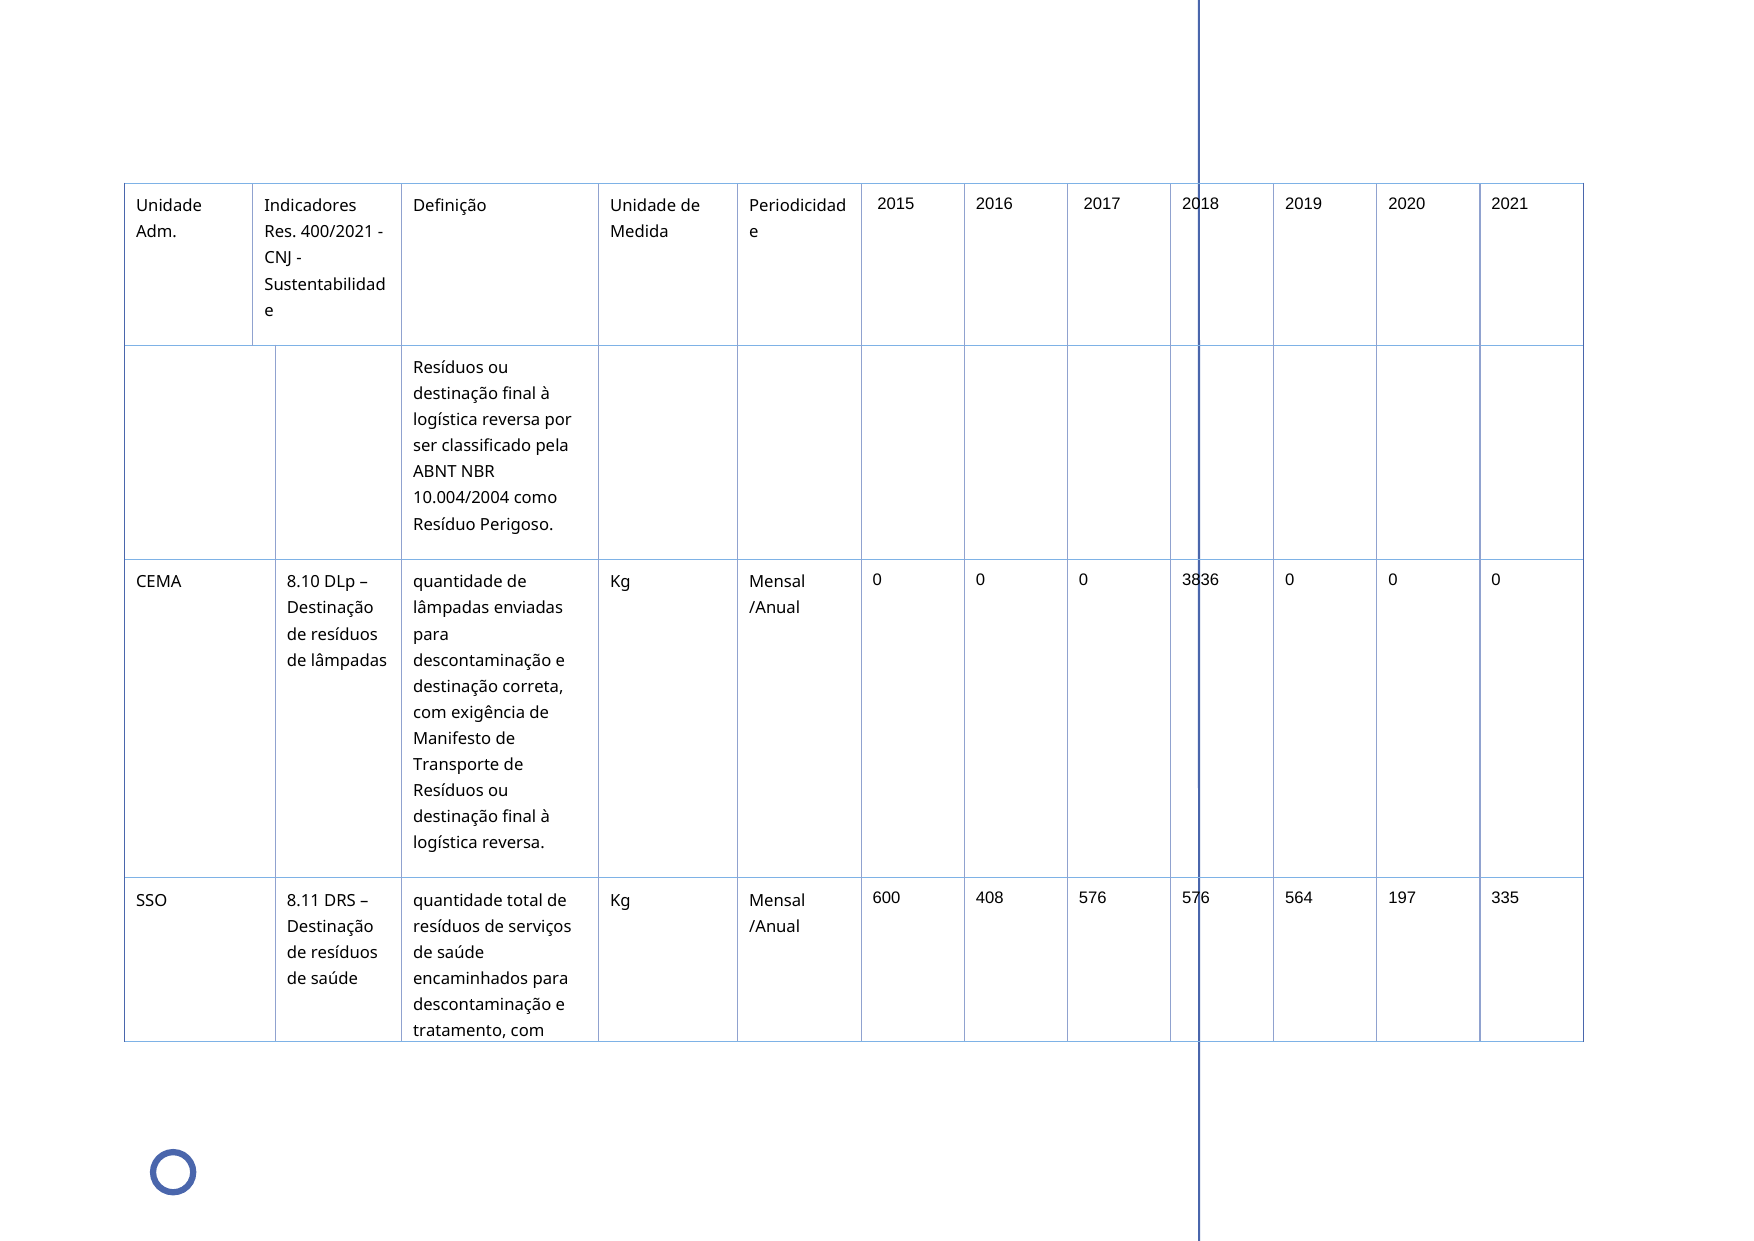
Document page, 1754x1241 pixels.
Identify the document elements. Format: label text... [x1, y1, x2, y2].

table_cell [1274, 346, 1376, 558]
table_cell Mensal /Anual [738, 560, 861, 877]
table_header 2017 [1068, 184, 1170, 344]
table_cell [1481, 346, 1583, 558]
table_header 2019 [1274, 184, 1376, 344]
table_header 2018 [1171, 184, 1273, 344]
table_cell 600 [862, 878, 964, 1041]
table_cell 576 [1171, 878, 1273, 1041]
table_cell 564 [1274, 878, 1376, 1041]
table_cell 335 [1481, 878, 1583, 1041]
table_cell Kg [599, 878, 737, 1041]
table_cell 8.10 DLp – Destinação de resíduos de lâmpadas [276, 560, 401, 877]
table_cell 8.11 DRS – Destinação de resíduos de saúde [276, 878, 401, 1041]
table_cell [276, 346, 401, 558]
table_cell [738, 346, 861, 558]
table_cell 0 [965, 560, 1067, 877]
table_header 2015 [862, 184, 964, 344]
table_cell [1068, 346, 1170, 558]
table_header Definição [402, 184, 598, 344]
table_cell 0 [1274, 560, 1376, 877]
table_cell [125, 346, 275, 558]
table_header 2021 [1481, 184, 1583, 344]
table_cell [1171, 346, 1273, 558]
table_cell 0 [1068, 560, 1170, 877]
table_header 2020 [1377, 184, 1479, 344]
table_cell [1377, 346, 1479, 558]
table_cell Kg [599, 560, 737, 877]
table_cell [862, 346, 964, 558]
table_cell CEMA [125, 560, 275, 877]
table_cell quantidade de lâmpadas enviadas para descontaminação e destinação correta, com exigência de Manifesto de Transporte de Resíduos ou destinação final à logística reversa. [402, 560, 598, 877]
table_cell [599, 346, 737, 558]
table_cell 3836 [1171, 560, 1273, 877]
table_header Indicadores Res. 400/2021 - CNJ - Sustentabilidade [253, 184, 401, 344]
table_cell Mensal /Anual [738, 878, 861, 1041]
table_header Periodicidade [738, 184, 861, 344]
table_header Unidade de Medida [599, 184, 737, 344]
table_cell 0 [862, 560, 964, 877]
table_cell [965, 346, 1067, 558]
table_cell quantidade total de resíduos de serviços de saúde encaminhados para descontaminação e tratamento, com [402, 878, 598, 1041]
table_cell 0 [1481, 560, 1583, 877]
table_cell 0 [1377, 560, 1479, 877]
table_cell SSO [125, 878, 275, 1041]
table_header Unidade Adm. [125, 184, 252, 344]
table_cell 197 [1377, 878, 1479, 1041]
table_cell 408 [965, 878, 1067, 1041]
table_cell 576 [1068, 878, 1170, 1041]
table_cell Resíduos ou destinação final à logística reversa por ser classificado pela ABNT NBR 10.004/2004 como Resíduo Perigoso. [402, 346, 598, 558]
table_header 2016 [965, 184, 1067, 344]
